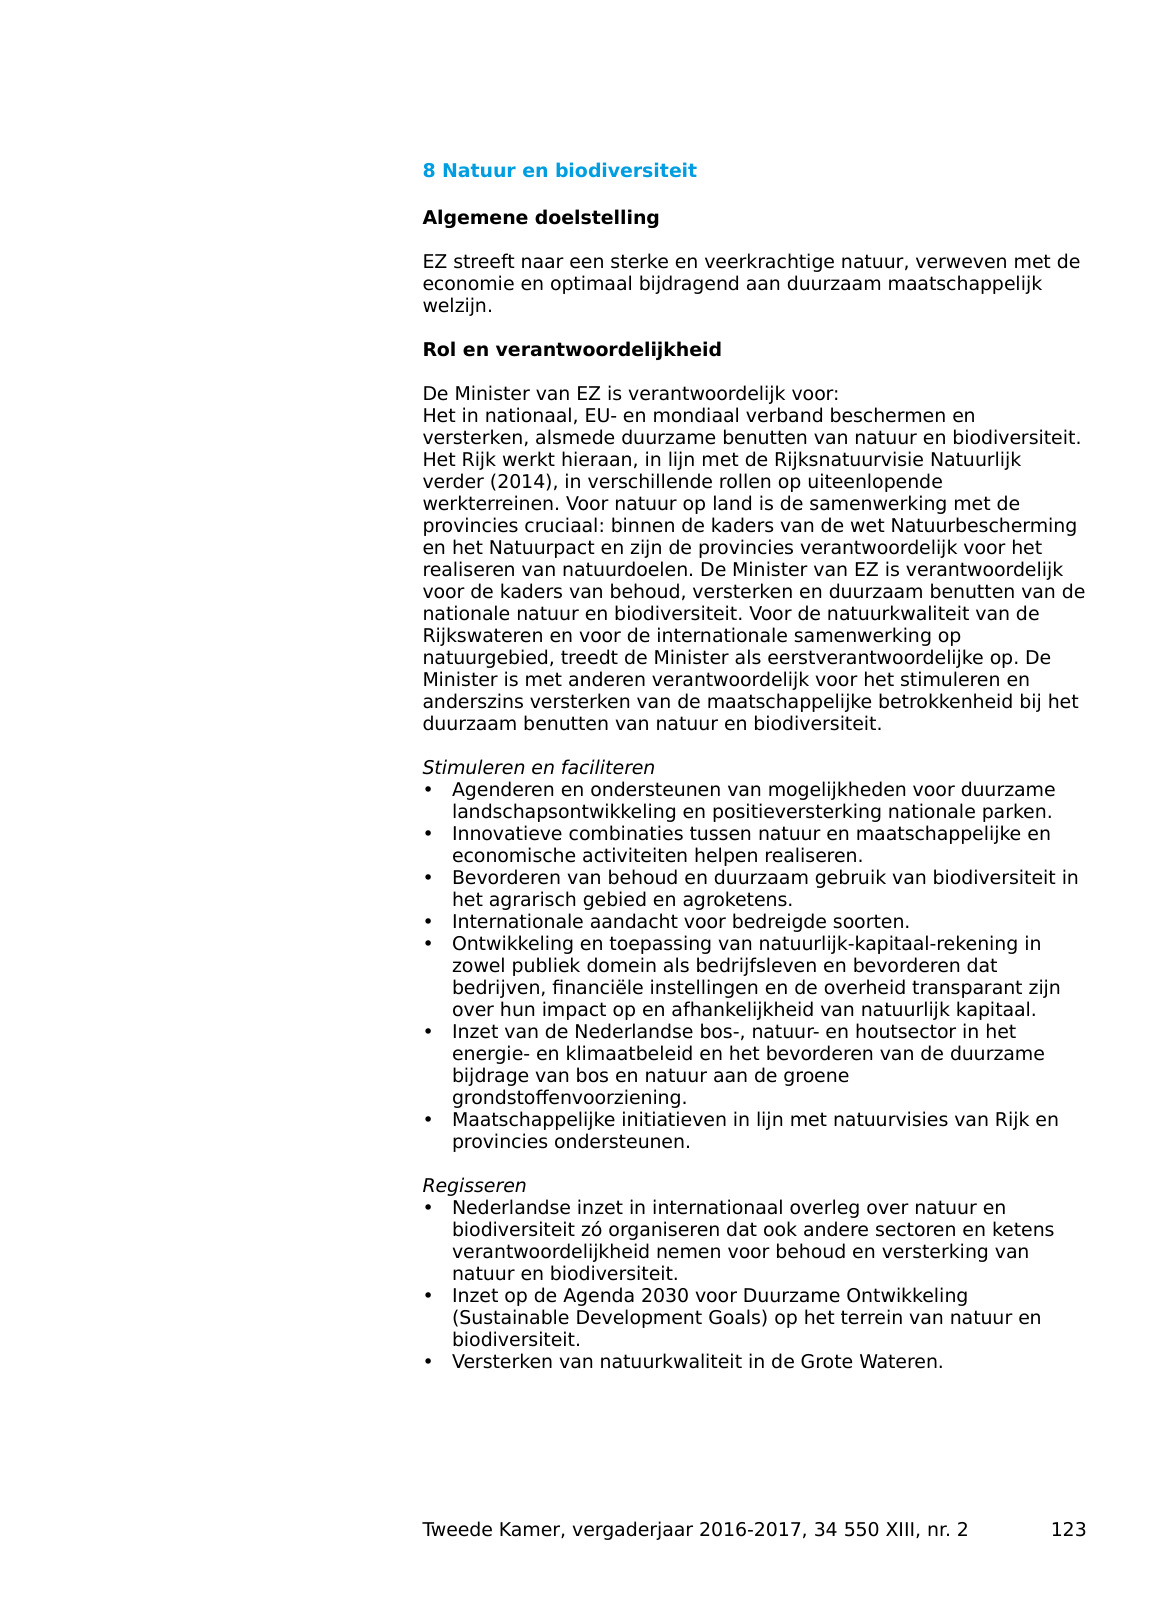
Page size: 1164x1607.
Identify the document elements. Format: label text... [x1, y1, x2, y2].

text • Ontwikkeling en toepassing van natuurlijk-kapitaal-rekening in zowel publiek domein als bedrijfsleven en bevorderen dat bedrijven, financiële instellingen en de overheid transparant zijn over hun impact op en afhankelijkheid van natuurlijk kapitaal. [422, 933, 1087, 1021]
text • Inzet op de Agenda 2030 voor Duurzame Ontwikkeling (Sustainable Development Goals) op het terrein van natuur en biodiversiteit. [422, 1285, 1087, 1351]
subtitle Regisseren [422, 1175, 1087, 1197]
text • Nederlandse inzet in internationaal overleg over natuur en biodiversiteit zó organiseren dat ook andere sectoren en ketens verantwoordelijkheid nemen voor behoud en versterking van natuur en biodiversiteit. [422, 1197, 1087, 1285]
subtitle 8 Natuur en biodiversiteit [422, 160, 1087, 182]
subtitle Algemene doelstelling [422, 207, 1087, 229]
text • Inzet van de Nederlandse bos-, natuur- en houtsector in het energie- en klimaatbeleid en het bevorderen van de duurzame bijdrage van bos en natuur aan de groene grondstoffenvoorziening. [422, 1021, 1087, 1109]
text Het in nationaal, EU- en mondiaal verband beschermen en versterken, alsmede duurzame benutten van natuur en biodiversiteit. Het Rijk werkt hieraan, in lijn met de Rijksnatuurvisie Natuurlijk verder (2014), in verschillende rollen op uiteenlopende werkterreinen. Voor natuur op land is de samenwerking met de provincies cruciaal: binnen de kaders van de wet Natuurbescherming en het Natuurpact en zijn de provincies verantwoordelijk voor het realiseren van natuurdoelen. De Minister van EZ is verantwoordelijk voor de kaders van behoud, versterken en duurzaam benutten van de nationale natuur en biodiversiteit. Voor de natuurkwaliteit van de Rijkswateren en voor de internationale samenwerking op natuurgebied, treedt de Minister als eerstverantwoordelijke op. De Minister is met anderen verantwoordelijk voor het stimuleren en anderszins versterken van de maatschappelijke betrokkenheid bij het duurzaam benutten van natuur en biodiversiteit. [422, 405, 1087, 735]
text • Bevorderen van behoud en duurzaam gebruik van biodiversiteit in het agrarisch gebied en agroketens. [422, 867, 1087, 911]
text • Agenderen en ondersteunen van mogelijkheden voor duurzame landschapsontwikkeling en positieversterking nationale parken. [422, 779, 1087, 823]
text • Versterken van natuurkwaliteit in de Grote Wateren. [422, 1351, 1087, 1373]
text • Internationale aandacht voor bedreigde soorten. [422, 911, 1087, 933]
text • Maatschappelijke initiatieven in lijn met natuurvisies van Rijk en provincies ondersteunen. [422, 1109, 1087, 1153]
subtitle Rol en verantwoordelijkheid [422, 339, 1087, 361]
text De Minister van EZ is verantwoordelijk voor: [422, 383, 1087, 405]
subtitle Stimuleren en faciliteren [422, 757, 1087, 779]
text EZ streeft naar een sterke en veerkrachtige natuur, verweven met de economie en optimaal bijdragend aan duurzaam maatschappelijk welzijn. [422, 251, 1087, 317]
text • Innovatieve combinaties tussen natuur en maatschappelijke en economische activiteiten helpen realiseren. [422, 823, 1087, 867]
